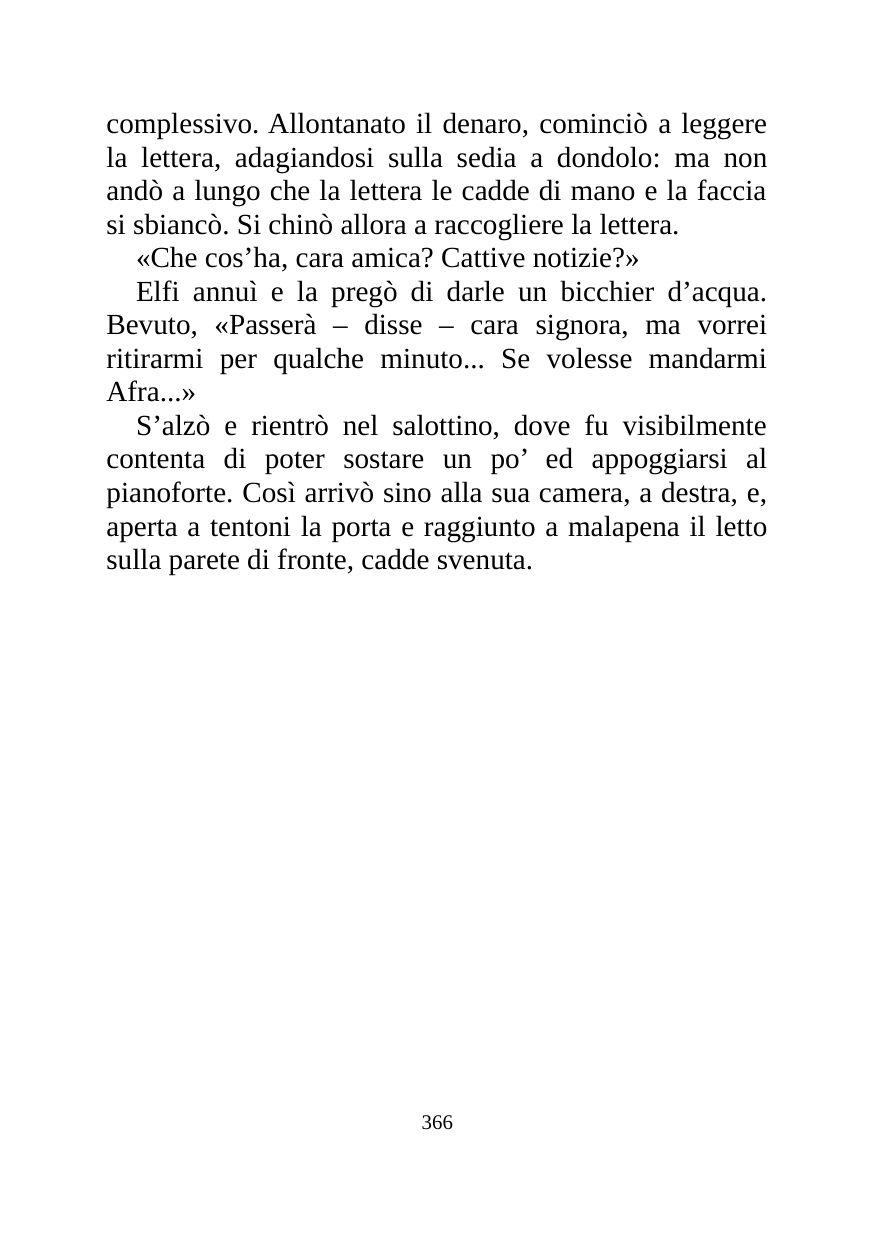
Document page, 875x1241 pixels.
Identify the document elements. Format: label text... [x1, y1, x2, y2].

text S’alzò e rientrò nel salottino, dove fu visibilmente contenta di poter sostare un po’ ed appoggiarsi al pianoforte. Così arrivò sino alla sua camera, a destra, e, aperta a tentoni la porta e raggiunto a malapena il letto sulla parete di fronte, cadde svenuta. [106, 408, 768, 576]
text «Che cos’ha, cara amica? Cattive notizie?» [106, 240, 768, 274]
text complessivo. Allontanato il denaro, cominciò a leggere la lettera, adagiandosi sulla sedia a dondolo: ma non andò a lungo che la lettera le cadde di mano e la faccia si sbiancò. Si chinò allora a raccogliere la lettera. [106, 106, 768, 240]
text Elfi annuì e la pregò di darle un bicchier d’acqua. Bevuto, «Passerà – disse – cara signora, ma vorrei ritirarmi per qualche minuto... Se volesse mandarmi Afra...» [106, 274, 768, 408]
